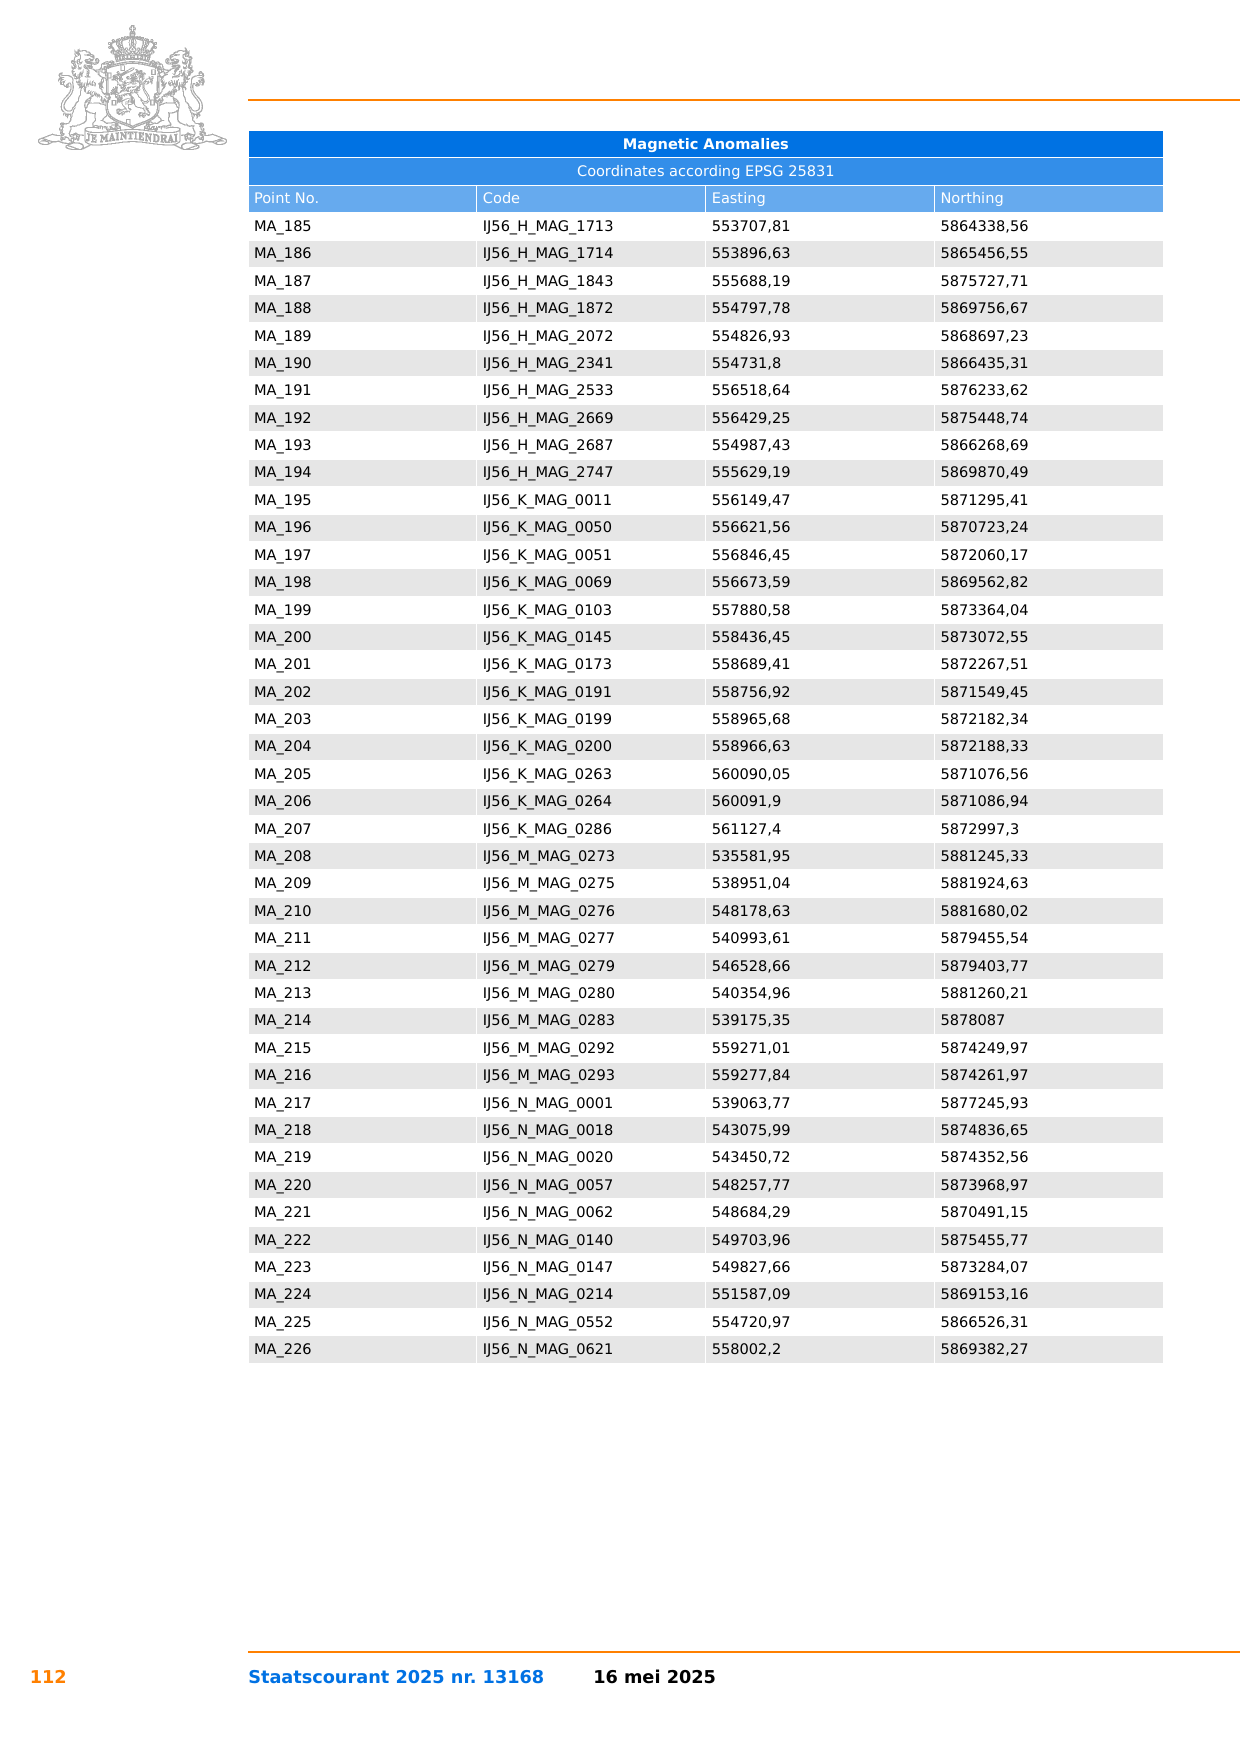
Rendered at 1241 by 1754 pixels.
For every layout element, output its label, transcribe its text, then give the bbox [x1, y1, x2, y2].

table_cell IJ56_M_MAG_0275 [477, 871, 705, 897]
table_cell MA_203 [249, 706, 476, 733]
picture [38, 25, 227, 150]
table_cell 5874249,97 [935, 1035, 1163, 1061]
table_cell IJ56_K_MAG_0050 [477, 515, 705, 541]
table_cell 5871076,56 [935, 761, 1163, 787]
table_cell MA_189 [249, 323, 476, 349]
table_cell 5881245,33 [935, 843, 1163, 869]
table_cell IJ56_N_MAG_0001 [477, 1090, 705, 1116]
table_cell 5873968,97 [935, 1172, 1163, 1198]
table_cell 558756,92 [706, 679, 934, 705]
table_cell IJ56_K_MAG_0145 [477, 624, 705, 650]
table_cell MA_195 [249, 487, 476, 513]
table_cell IJ56_N_MAG_0140 [477, 1227, 705, 1253]
table_cell 556673,59 [706, 569, 934, 596]
table_cell 540993,61 [706, 925, 934, 952]
table_cell 549827,66 [706, 1254, 934, 1281]
table_cell 543450,72 [706, 1145, 934, 1171]
table_cell IJ56_M_MAG_0283 [477, 1008, 705, 1034]
table_cell 5869756,67 [935, 295, 1163, 322]
table_header Magnetic Anomalies [249, 131, 1163, 157]
table_cell MA_192 [249, 405, 476, 431]
table_cell IJ56_M_MAG_0277 [477, 925, 705, 952]
table_cell MA_201 [249, 651, 476, 678]
table_cell 5875727,71 [935, 268, 1163, 294]
table_cell 5866526,31 [935, 1309, 1163, 1335]
table_cell MA_214 [249, 1008, 476, 1034]
table_cell 5870723,24 [935, 515, 1163, 541]
table_cell 558436,45 [706, 624, 934, 650]
table_cell MA_211 [249, 925, 476, 952]
table_cell 553896,63 [706, 241, 934, 267]
table_cell MA_224 [249, 1282, 476, 1308]
table_cell IJ56_H_MAG_2687 [477, 432, 705, 459]
table_cell 5871086,94 [935, 789, 1163, 815]
table_cell IJ56_N_MAG_0020 [477, 1145, 705, 1171]
table_cell IJ56_N_MAG_0621 [477, 1336, 705, 1363]
table_cell MA_209 [249, 871, 476, 897]
table_cell IJ56_K_MAG_0173 [477, 651, 705, 678]
table_cell MA_190 [249, 350, 476, 376]
table_cell IJ56_K_MAG_0199 [477, 706, 705, 733]
table_cell IJ56_K_MAG_0264 [477, 789, 705, 815]
table_cell 556621,56 [706, 515, 934, 541]
table_cell MA_212 [249, 953, 476, 979]
table_cell 554720,97 [706, 1309, 934, 1335]
table_cell MA_196 [249, 515, 476, 541]
table_cell 556846,45 [706, 542, 934, 568]
table_cell MA_197 [249, 542, 476, 568]
table_cell MA_217 [249, 1090, 476, 1116]
table_cell 5866435,31 [935, 350, 1163, 376]
table_cell MA_210 [249, 898, 476, 924]
table_cell 5872060,17 [935, 542, 1163, 568]
table_cell 5869562,82 [935, 569, 1163, 596]
table_cell 558966,63 [706, 734, 934, 760]
table_cell IJ56_M_MAG_0280 [477, 980, 705, 1007]
table_cell 5872188,33 [935, 734, 1163, 760]
table_cell 5872267,51 [935, 651, 1163, 678]
table_cell MA_205 [249, 761, 476, 787]
table_cell 539063,77 [706, 1090, 934, 1116]
table_cell Easting [706, 186, 934, 212]
table_cell MA_216 [249, 1063, 476, 1089]
table_cell 561127,4 [706, 816, 934, 842]
table_cell IJ56_H_MAG_2669 [477, 405, 705, 431]
table_cell MA_218 [249, 1117, 476, 1143]
table_cell 539175,35 [706, 1008, 934, 1034]
table_cell MA_199 [249, 597, 476, 623]
table_cell 538951,04 [706, 871, 934, 897]
table_cell MA_191 [249, 378, 476, 404]
table_cell 551587,09 [706, 1282, 934, 1308]
table_cell MA_193 [249, 432, 476, 459]
table_cell 5881680,02 [935, 898, 1163, 924]
table_cell MA_202 [249, 679, 476, 705]
table_cell 548178,63 [706, 898, 934, 924]
table_cell MA_198 [249, 569, 476, 596]
table_cell MA_213 [249, 980, 476, 1007]
table_cell 556429,25 [706, 405, 934, 431]
table_cell 5869382,27 [935, 1336, 1163, 1363]
table_cell 558002,2 [706, 1336, 934, 1363]
table_cell 5875448,74 [935, 405, 1163, 431]
table_cell 555688,19 [706, 268, 934, 294]
table_cell 5878087 [935, 1008, 1163, 1034]
table_cell 5876233,62 [935, 378, 1163, 404]
table_cell IJ56_H_MAG_1872 [477, 295, 705, 322]
table_cell 546528,66 [706, 953, 934, 979]
table_cell 5872997,3 [935, 816, 1163, 842]
table_cell MA_194 [249, 460, 476, 486]
table_cell MA_187 [249, 268, 476, 294]
table_cell 5875455,77 [935, 1227, 1163, 1253]
table_cell 554731,8 [706, 350, 934, 376]
table_cell IJ56_N_MAG_0057 [477, 1172, 705, 1198]
table_cell 548684,29 [706, 1199, 934, 1226]
table_cell MA_206 [249, 789, 476, 815]
table_cell IJ56_K_MAG_0191 [477, 679, 705, 705]
table_cell 5869153,16 [935, 1282, 1163, 1308]
table_cell IJ56_K_MAG_0200 [477, 734, 705, 760]
table_cell MA_219 [249, 1145, 476, 1171]
table_cell 543075,99 [706, 1117, 934, 1143]
table_cell IJ56_M_MAG_0292 [477, 1035, 705, 1061]
table_cell 549703,96 [706, 1227, 934, 1253]
table_cell 560091,9 [706, 789, 934, 815]
table_cell IJ56_M_MAG_0273 [477, 843, 705, 869]
table_cell IJ56_H_MAG_2747 [477, 460, 705, 486]
table_cell 5868697,23 [935, 323, 1163, 349]
table_cell IJ56_K_MAG_0069 [477, 569, 705, 596]
table_cell 5871549,45 [935, 679, 1163, 705]
table_cell MA_223 [249, 1254, 476, 1281]
table_cell 553707,81 [706, 213, 934, 239]
table_cell 557880,58 [706, 597, 934, 623]
table_cell IJ56_H_MAG_1714 [477, 241, 705, 267]
table_cell 5865456,55 [935, 241, 1163, 267]
table_cell MA_208 [249, 843, 476, 869]
table_cell IJ56_M_MAG_0276 [477, 898, 705, 924]
table_cell 5864338,56 [935, 213, 1163, 239]
table_cell 5881260,21 [935, 980, 1163, 1007]
table_cell 5866268,69 [935, 432, 1163, 459]
table_cell 5874261,97 [935, 1063, 1163, 1089]
table_cell 559277,84 [706, 1063, 934, 1089]
table_cell 556518,64 [706, 378, 934, 404]
table_cell MA_225 [249, 1309, 476, 1335]
table_cell 554797,78 [706, 295, 934, 322]
table_cell 5869870,49 [935, 460, 1163, 486]
table_cell Code [477, 186, 705, 212]
table_cell 5881924,63 [935, 871, 1163, 897]
table_cell 5877245,93 [935, 1090, 1163, 1116]
table_cell MA_200 [249, 624, 476, 650]
table_cell IJ56_N_MAG_0552 [477, 1309, 705, 1335]
table_cell IJ56_N_MAG_0062 [477, 1199, 705, 1226]
table_cell IJ56_K_MAG_0286 [477, 816, 705, 842]
table_cell 558689,41 [706, 651, 934, 678]
table_cell MA_221 [249, 1199, 476, 1226]
table_cell MA_185 [249, 213, 476, 239]
table_cell IJ56_K_MAG_0103 [477, 597, 705, 623]
table_cell IJ56_H_MAG_2341 [477, 350, 705, 376]
table_cell IJ56_K_MAG_0051 [477, 542, 705, 568]
table_cell 5873364,04 [935, 597, 1163, 623]
table_cell 5874352,56 [935, 1145, 1163, 1171]
table_cell 5873284,07 [935, 1254, 1163, 1281]
table_cell MA_215 [249, 1035, 476, 1061]
table_cell MA_222 [249, 1227, 476, 1253]
table_cell 5873072,55 [935, 624, 1163, 650]
table_cell IJ56_M_MAG_0293 [477, 1063, 705, 1089]
table_cell IJ56_H_MAG_2072 [477, 323, 705, 349]
table_cell 5879455,54 [935, 925, 1163, 952]
table_cell IJ56_N_MAG_0018 [477, 1117, 705, 1143]
table_cell IJ56_H_MAG_2533 [477, 378, 705, 404]
table_cell Northing [935, 186, 1163, 212]
table_cell MA_204 [249, 734, 476, 760]
table_cell 540354,96 [706, 980, 934, 1007]
table_cell 5879403,77 [935, 953, 1163, 979]
table_cell MA_220 [249, 1172, 476, 1198]
table_cell 555629,19 [706, 460, 934, 486]
table_cell 554987,43 [706, 432, 934, 459]
table_cell Coordinates according EPSG 25831 [249, 158, 1163, 185]
table_cell IJ56_H_MAG_1843 [477, 268, 705, 294]
table_cell IJ56_N_MAG_0214 [477, 1282, 705, 1308]
table_cell MA_207 [249, 816, 476, 842]
table_cell 558965,68 [706, 706, 934, 733]
table_cell MA_186 [249, 241, 476, 267]
table_cell 5871295,41 [935, 487, 1163, 513]
table_cell 5872182,34 [935, 706, 1163, 733]
table_cell 548257,77 [706, 1172, 934, 1198]
table_cell 560090,05 [706, 761, 934, 787]
table_cell 554826,93 [706, 323, 934, 349]
table_cell IJ56_K_MAG_0011 [477, 487, 705, 513]
table_cell 556149,47 [706, 487, 934, 513]
table_cell 5870491,15 [935, 1199, 1163, 1226]
table_cell MA_188 [249, 295, 476, 322]
table_cell IJ56_K_MAG_0263 [477, 761, 705, 787]
table_cell IJ56_N_MAG_0147 [477, 1254, 705, 1281]
table_cell 535581,95 [706, 843, 934, 869]
table_cell MA_226 [249, 1336, 476, 1363]
table_cell Point No. [249, 186, 476, 212]
table_cell IJ56_M_MAG_0279 [477, 953, 705, 979]
table_cell 5874836,65 [935, 1117, 1163, 1143]
table_cell IJ56_H_MAG_1713 [477, 213, 705, 239]
table_cell 559271,01 [706, 1035, 934, 1061]
